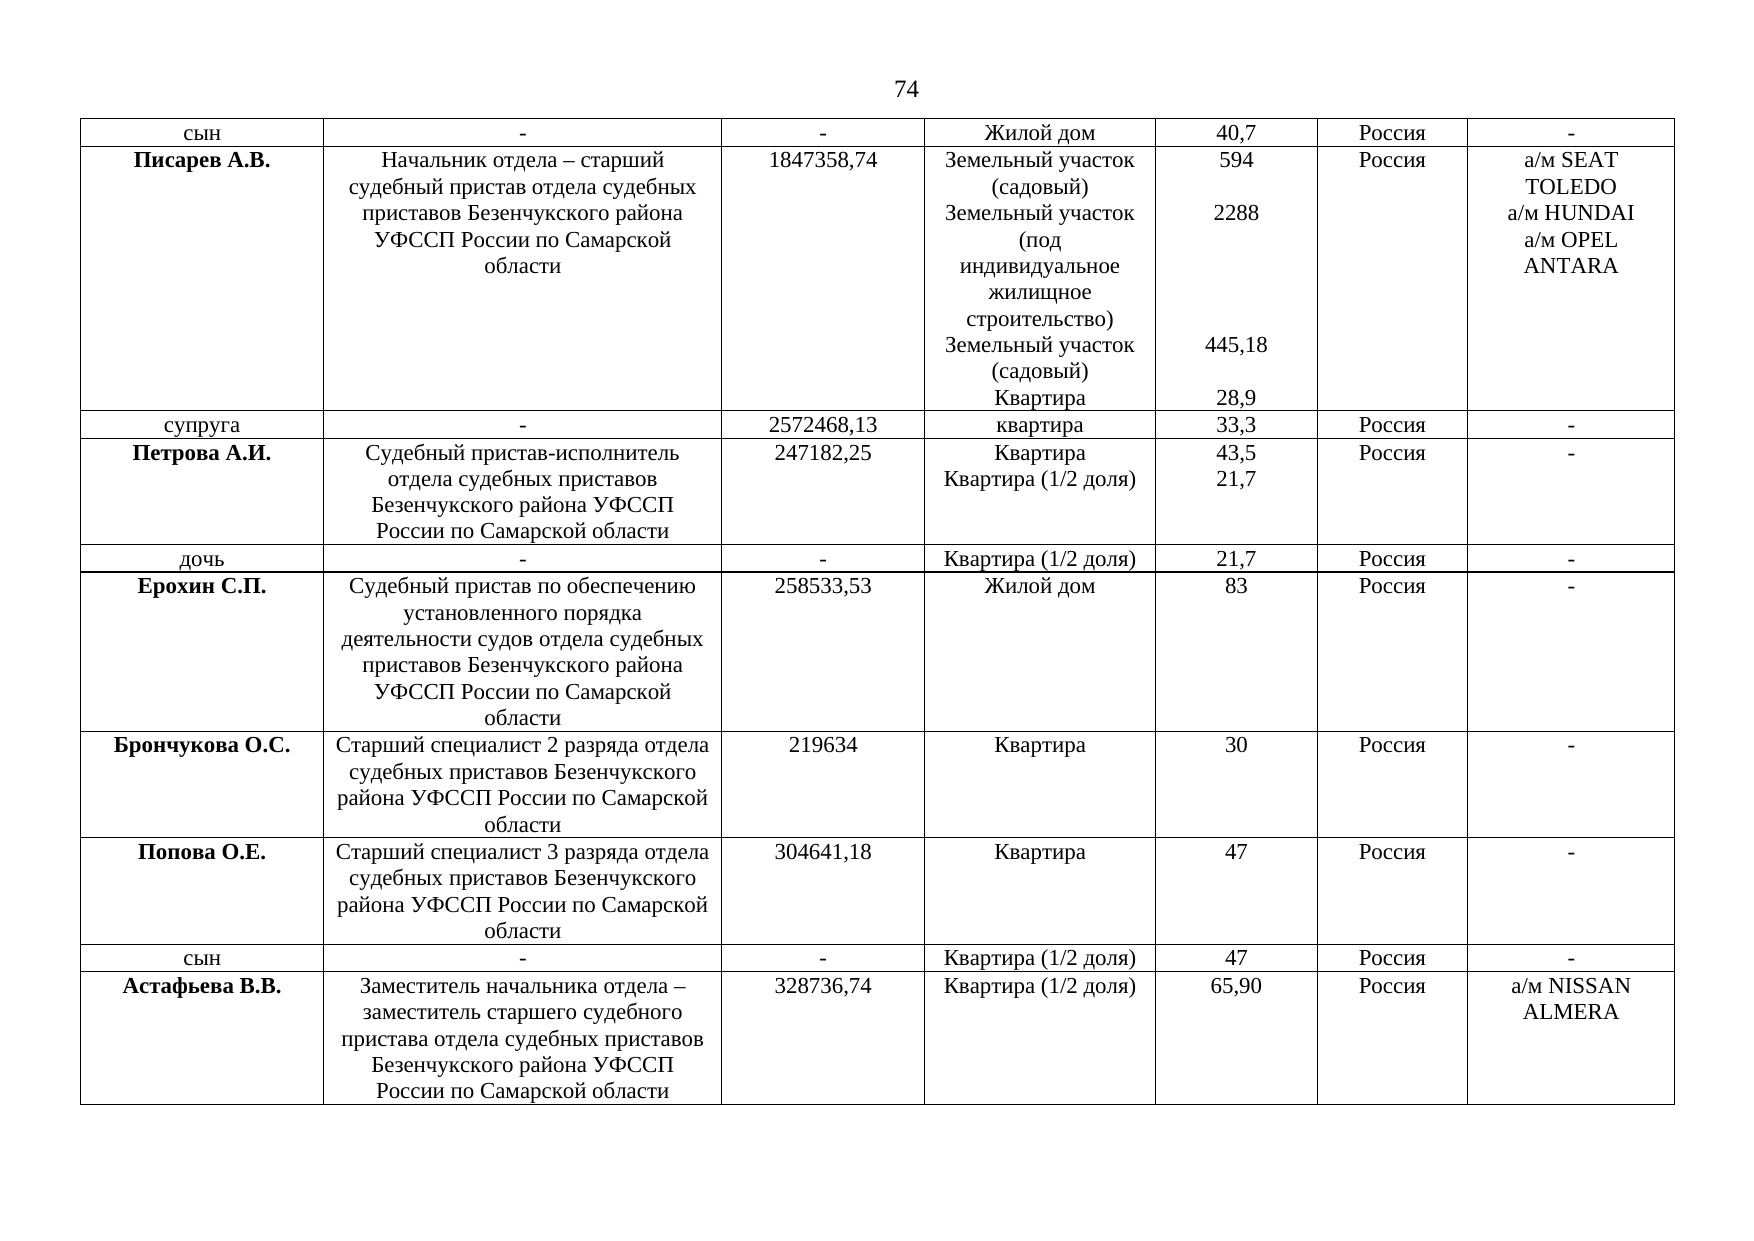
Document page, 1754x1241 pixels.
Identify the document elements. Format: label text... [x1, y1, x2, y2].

table_cell Начальник отдела – старший судебный пристав отдела судебных приставов Безенчукского района УФССП России по Самарской области [324, 147, 721, 410]
table_cell - [722, 545, 924, 571]
table_cell - [1468, 573, 1674, 731]
table_cell - [1468, 119, 1674, 146]
table_cell - [1468, 732, 1674, 837]
table_cell а/м SEAT TOLEDO а/м HUNDAI а/м OPEL ANTARA [1468, 147, 1674, 410]
table_cell Россия [1318, 573, 1467, 731]
table_cell Россия [1318, 545, 1467, 571]
table_cell - [324, 945, 721, 971]
table_cell Россия [1318, 411, 1467, 437]
table_cell 43,5 21,7 [1156, 439, 1317, 544]
table_cell Квартира (1/2 доля) [925, 545, 1155, 571]
table_cell Россия [1318, 119, 1467, 146]
table_cell 21,7 [1156, 545, 1317, 571]
table_cell 247182,25 [722, 439, 924, 544]
table_cell Попова О.Е. [81, 838, 323, 943]
table_cell Квартира [925, 838, 1155, 943]
table_cell 1847358,74 [722, 147, 924, 410]
table_cell - [1468, 838, 1674, 943]
table_cell Петрова А.И. [81, 439, 323, 544]
table_cell Земельный участок (садовый) Земельный участок (под индивидуальное жилищное строительство) Земельный участок (садовый) Квартира [925, 147, 1155, 410]
table_cell супруга [81, 411, 323, 437]
table_cell квартира [925, 411, 1155, 437]
table_cell Россия [1318, 147, 1467, 410]
table_cell Астафьева В.В. [81, 972, 323, 1104]
table_cell Ерохин С.П. [81, 573, 323, 731]
table_cell Брончукова О.С. [81, 732, 323, 837]
table_cell Россия [1318, 838, 1467, 943]
table_cell 47 [1156, 838, 1317, 943]
table_cell 328736,74 [722, 972, 924, 1104]
table_cell - [324, 411, 721, 437]
table_cell - [1468, 545, 1674, 571]
table_cell сын [81, 119, 323, 146]
table_cell 40,7 [1156, 119, 1317, 146]
table_cell - [324, 119, 721, 146]
table_cell 258533,53 [722, 573, 924, 731]
table_cell Писарев А.В. [81, 147, 323, 410]
table_cell - [1468, 945, 1674, 971]
table_cell 219634 [722, 732, 924, 837]
table_cell Заместитель начальника отдела – заместитель старшего судебного пристава отдела судебных приставов Безенчукского района УФССП России по Самарской области [324, 972, 721, 1104]
table_cell Квартира Квартира (1/2 доля) [925, 439, 1155, 544]
table_cell Россия [1318, 732, 1467, 837]
table_cell - [324, 545, 721, 571]
table_cell Судебный пристав по обеспечению установленного порядка деятельности судов отдела судебных приставов Безенчукского района УФССП России по Самарской области [324, 573, 721, 731]
table_cell 65,90 [1156, 972, 1317, 1104]
table_cell Квартира (1/2 доля) [925, 972, 1155, 1104]
table_cell 594 2288 445,18 28,9 [1156, 147, 1317, 410]
table_cell - [722, 945, 924, 971]
table_cell - [722, 119, 924, 146]
table_cell 30 [1156, 732, 1317, 837]
table_cell - [1468, 439, 1674, 544]
table_cell Квартира (1/2 доля) [925, 945, 1155, 971]
table_cell - [1468, 411, 1674, 437]
table_cell сын [81, 945, 323, 971]
table_cell 33,3 [1156, 411, 1317, 437]
table_cell Старший специалист 3 разряда отдела судебных приставов Безенчукского района УФССП России по Самарской области [324, 838, 721, 943]
table_cell 2572468,13 [722, 411, 924, 437]
table_cell 83 [1156, 573, 1317, 731]
table_cell 47 [1156, 945, 1317, 971]
table_cell Россия [1318, 945, 1467, 971]
table_cell Жилой дом [925, 573, 1155, 731]
table_cell Квартира [925, 732, 1155, 837]
table_cell Старший специалист 2 разряда отдела судебных приставов Безенчукского района УФССП России по Самарской области [324, 732, 721, 837]
table_cell Россия [1318, 972, 1467, 1104]
table_cell 304641,18 [722, 838, 924, 943]
table_cell Жилой дом [925, 119, 1155, 146]
table_cell дочь [81, 545, 323, 571]
table_cell Россия [1318, 439, 1467, 544]
table_cell а/м NISSAN ALMERA [1468, 972, 1674, 1104]
table_cell Судебный пристав-исполнитель отдела судебных приставов Безенчукского района УФССП России по Самарской области [324, 439, 721, 544]
